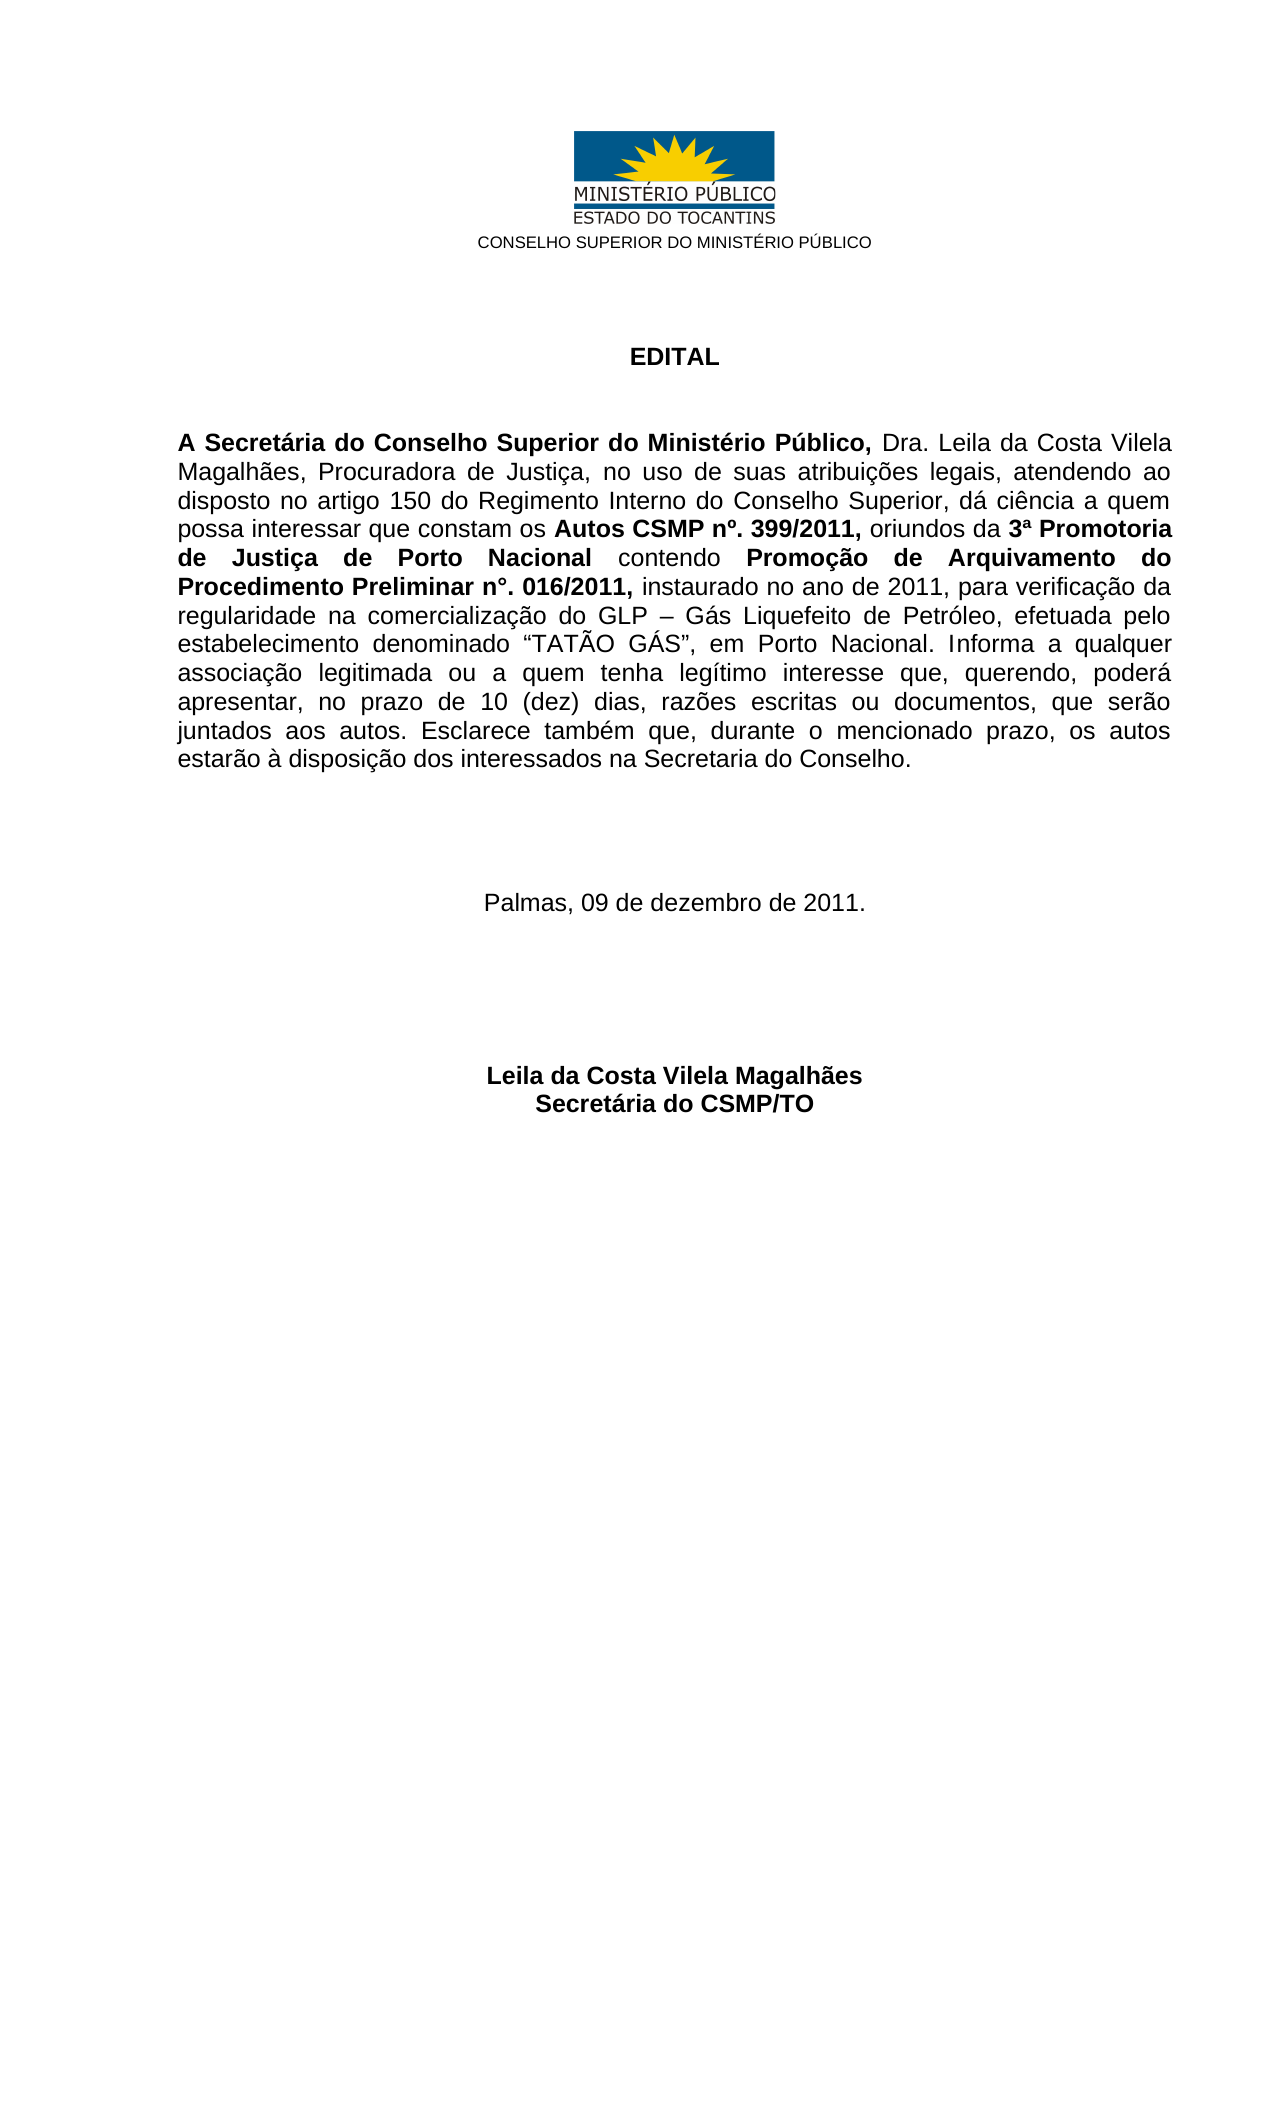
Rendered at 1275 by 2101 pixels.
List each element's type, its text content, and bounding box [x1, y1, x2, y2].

text Leila da Costa Vilela Magalhães [177, 1061, 1172, 1089]
text EDITAL [177, 342, 1172, 371]
picture [574, 131, 776, 224]
text Palmas, 09 de dezembro de 2011. [177, 888, 1172, 917]
text A Secretária do Conselho Superior do Ministério Público, Dra. Leila da Costa Vilela Magalhães, Procuradora de Justiça, no uso de suas atribuições legais, atendendo ao disposto no artigo 150 do Regimento Interno do Conselho Superior, dá ciência a quem possa interessar que constam os Autos CSMP nº. 399/2011, oriundos da 3ª Promotoria de Justiça de Porto Nacional contendo Promoção de Arquivamento do Procedimento Preliminar n°. 016/2011, instaurado no ano de 2011, para verificação da regularidade na comercialização do GLP – Gás Liquefeito de Petróleo, efetuada pelo estabelecimento denominado “TATÃO GÁS”, em Porto Nacional. Informa a qualquer associação legitimada ou a quem tenha legítimo interesse que, querendo, poderá apresentar, no prazo de 10 (dez) dias, razões escritas ou documentos, que serão juntados aos autos. Esclarece também que, durante o mencionado prazo, os autos estarão à disposição dos interessados na Secretaria do Conselho. [177, 428, 1172, 773]
text Secretária do CSMP/TO [177, 1089, 1172, 1118]
